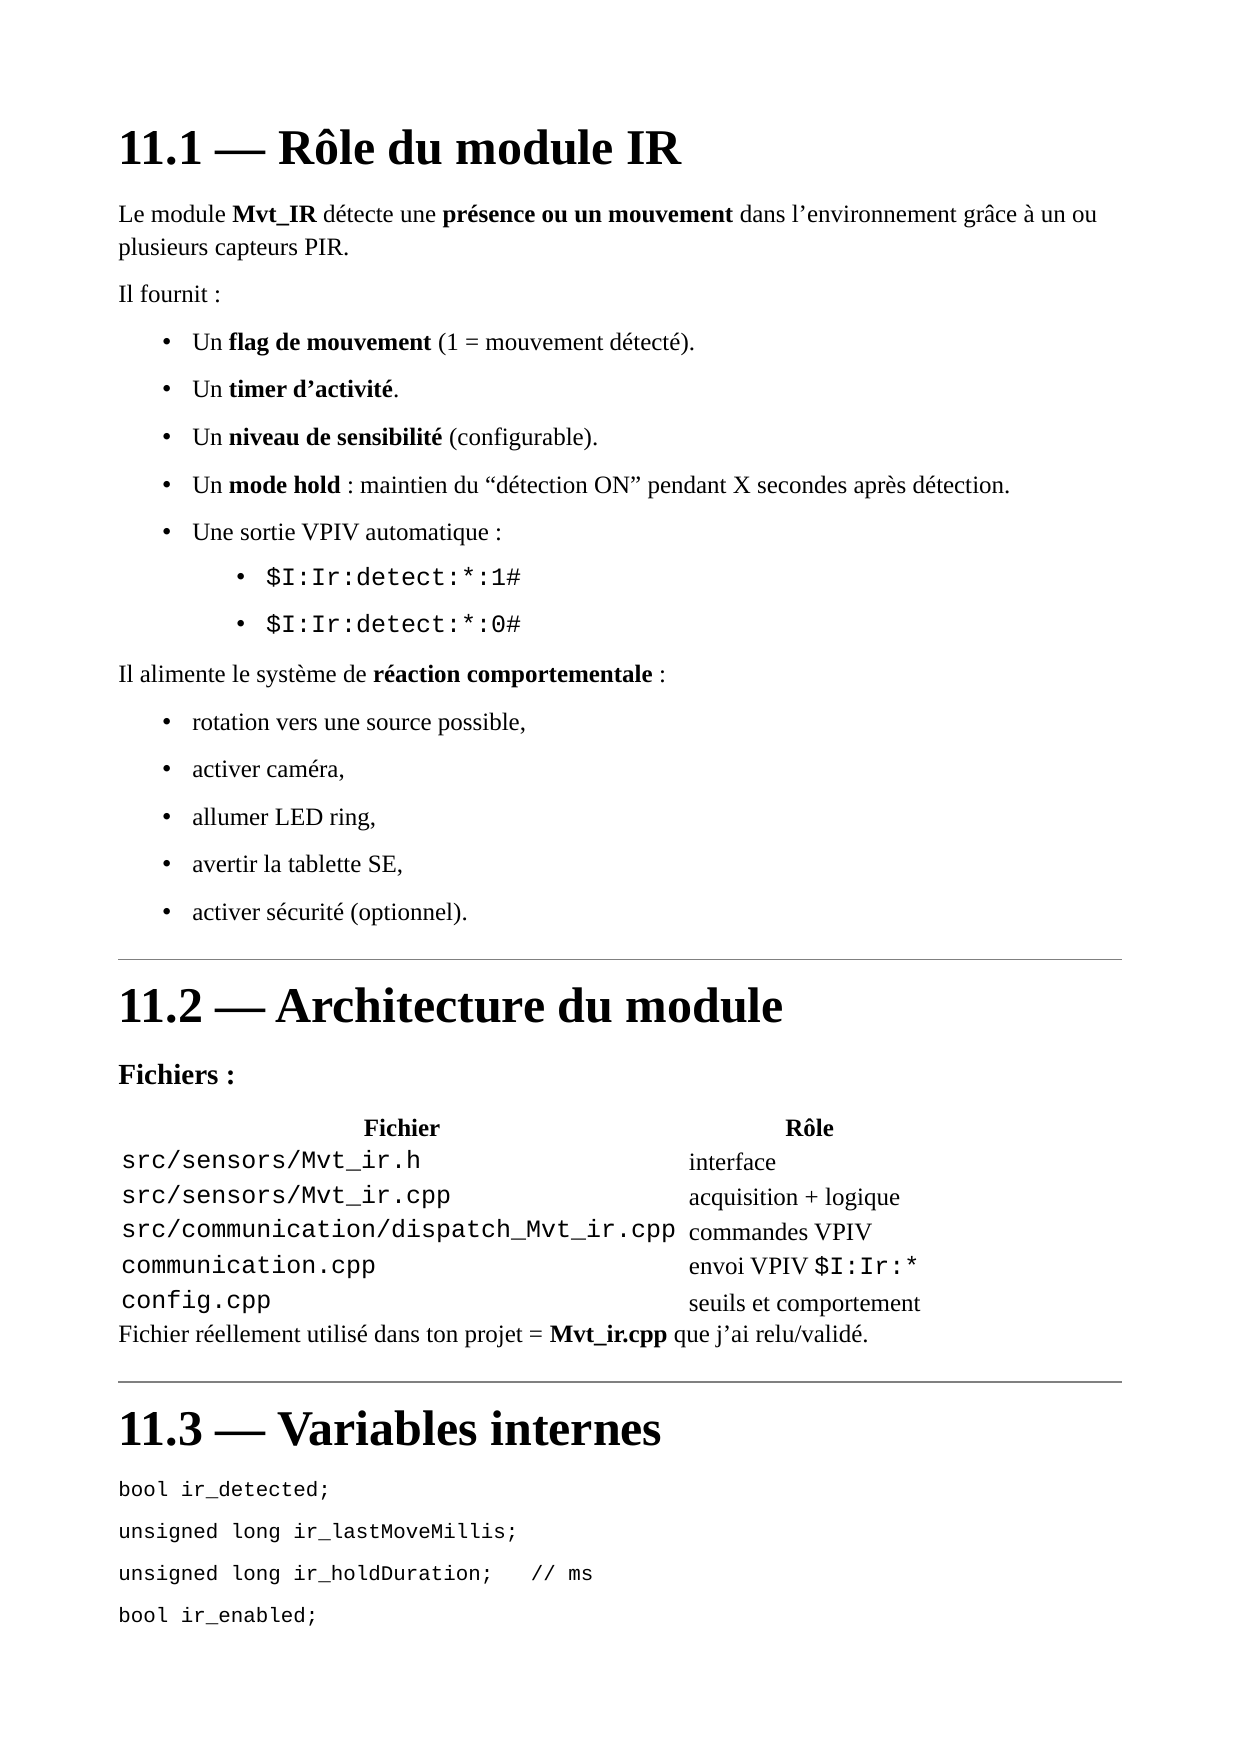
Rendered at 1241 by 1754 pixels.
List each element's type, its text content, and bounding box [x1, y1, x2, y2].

list $I:Ir:detect:*:1# [236, 565, 1122, 593]
subtitle 11.2 — Architecture du module [118, 976, 1122, 1034]
table_cell communication.cpp [118, 1248, 686, 1285]
text Il fournit : [118, 279, 1122, 308]
list activer sécurité (optionnel). [162, 897, 1122, 926]
table_cell src/communication/dispatch_Mvt_ir.cpp [118, 1214, 686, 1248]
subtitle Fichiers : [118, 1057, 1122, 1090]
text Fichier réellement utilisé dans ton projet = Mvt_ir.cpp que j’ai relu/validé. [118, 1319, 1122, 1348]
table_header Fichier [118, 1110, 686, 1144]
subtitle 11.3 — Variables internes [118, 1399, 1122, 1456]
table_cell seuils et comportement [686, 1285, 933, 1319]
table_header Rôle [686, 1110, 933, 1144]
list avertir la tablette SE, [162, 849, 1122, 878]
table_cell config.cpp [118, 1285, 686, 1319]
table_cell src/sensors/Mvt_ir.cpp [118, 1179, 686, 1214]
text unsigned long ir_holdDuration; // ms [118, 1563, 1122, 1586]
list Un flag de mouvement (1 = mouvement détecté). [162, 327, 1122, 356]
table_cell envoi VPIV $I:Ir:* [686, 1248, 933, 1285]
subtitle 11.1 — Rôle du module IR [118, 118, 1122, 176]
text bool ir_enabled; [118, 1604, 1122, 1628]
list activer caméra, [162, 754, 1122, 783]
list $I:Ir:detect:*:0# [236, 612, 1122, 640]
list Un niveau de sensibilité (configurable). [162, 422, 1122, 451]
table_cell acquisition + logique [686, 1179, 933, 1214]
table_cell commandes VPIV [686, 1214, 933, 1248]
table_cell src/sensors/Mvt_ir.h [118, 1145, 686, 1179]
list allumer LED ring, [162, 802, 1122, 831]
text Le module Mvt_IR détecte une présence ou un mouvement dans l’environnement grâce à un ou plusieurs capteurs PIR. [118, 199, 1122, 261]
text unsigned long ir_lastMoveMillis; [118, 1521, 1122, 1545]
text Il alimente le système de réaction comportementale : [118, 659, 1122, 688]
list Un timer d’activité. [162, 374, 1122, 403]
text bool ir_detected; [118, 1479, 1122, 1503]
table_cell interface [686, 1145, 933, 1179]
list rotation vers une source possible, [162, 707, 1122, 736]
list Un mode hold : maintien du “détection ON” pendant X secondes après détection. [162, 470, 1122, 498]
list Une sortie VPIV automatique : [162, 517, 1122, 546]
